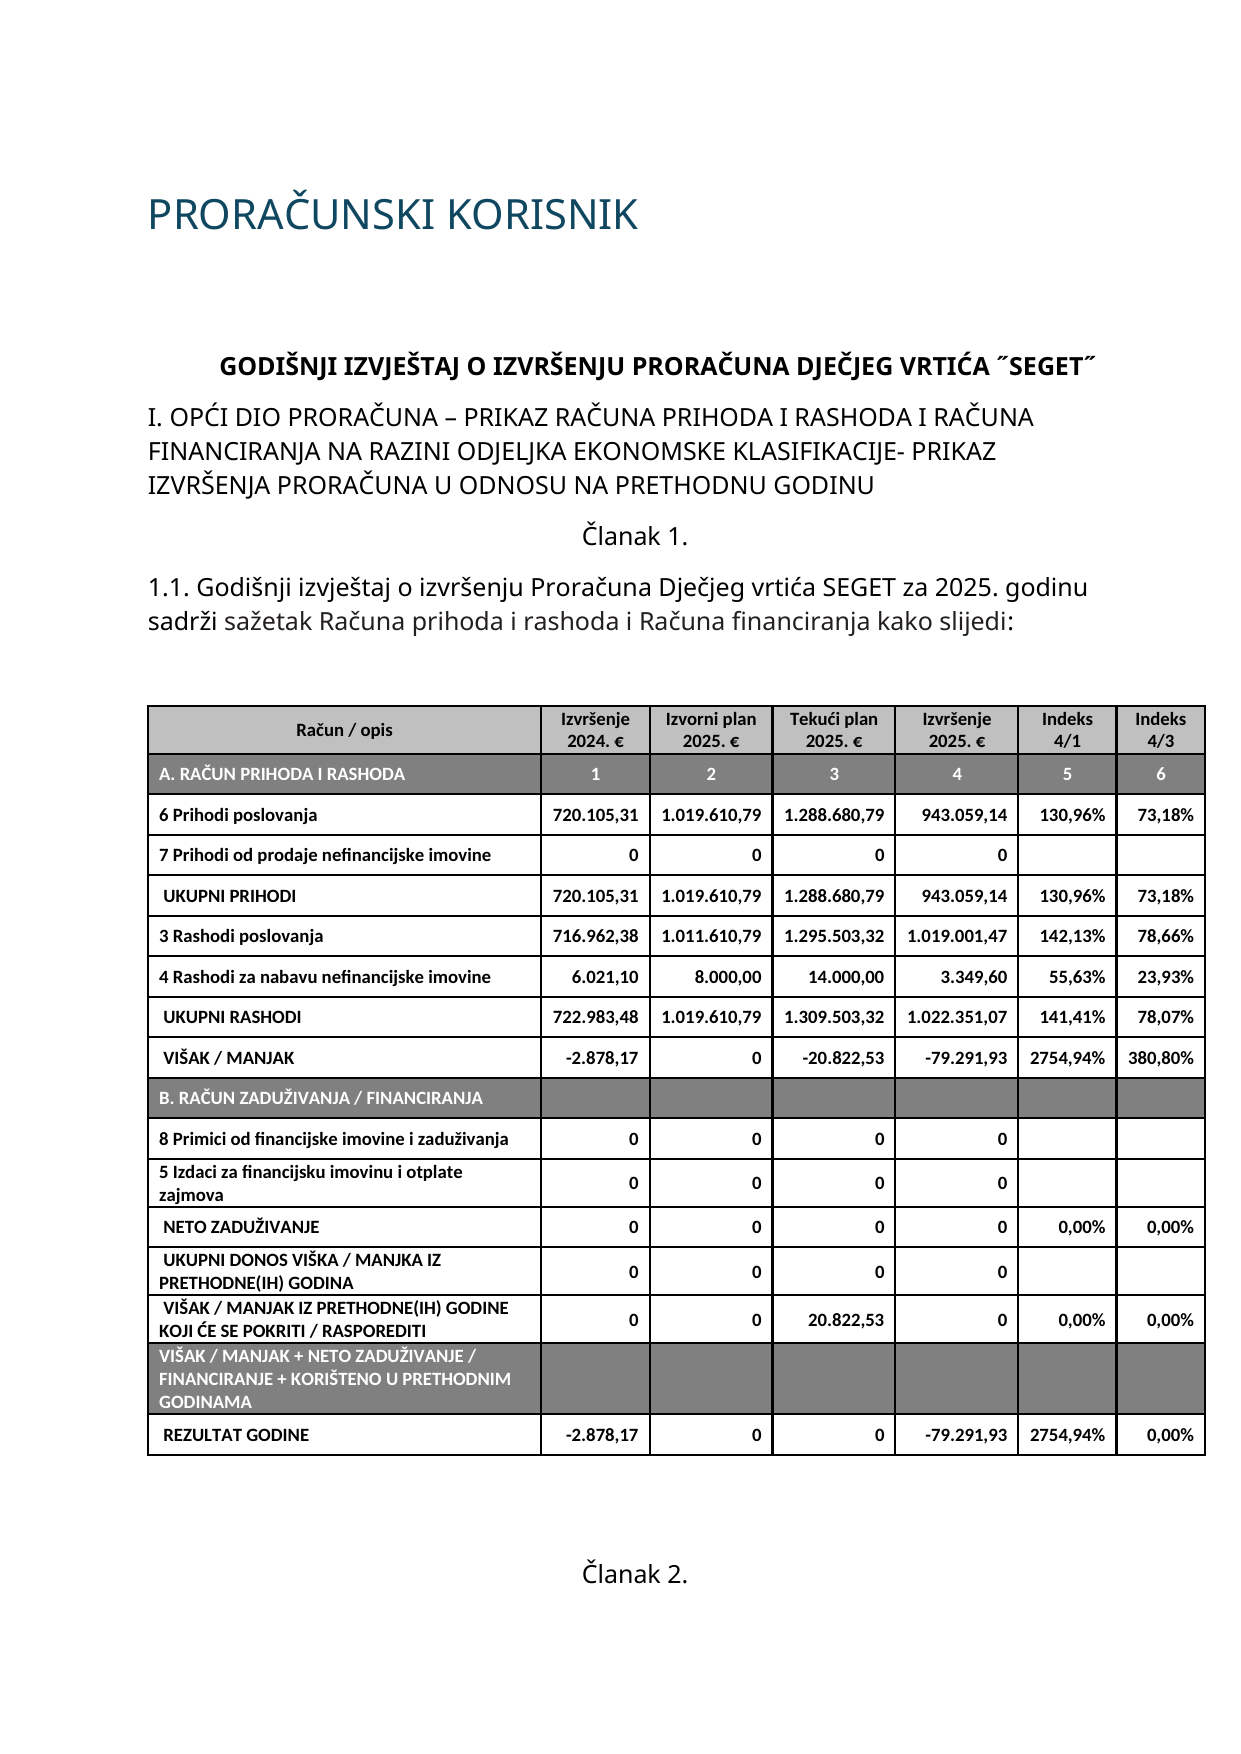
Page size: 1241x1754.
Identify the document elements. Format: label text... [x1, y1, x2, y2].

table_cell 0,00% [1118, 1415, 1204, 1453]
table_cell VIŠAK / MANJAK + NETO ZADUŽIVANJE / FINANCIRANJE + KORIŠTENO U PRETHODNIM GODINAMA [149, 1344, 540, 1413]
text I. OPĆI DIO PRORAČUNA – PRIKAZ RAČUNA PRIHODA I RASHODA I RAČUNA FINANCIRANJA NA RAZINI ODJELJKA EKONOMSKE KLASIFIKACIJE- PRIKAZ IZVRŠENJA PRORAČUNA U ODNOSU NA PRETHODNU GODINU [148, 399, 1122, 502]
table_cell 0 [896, 836, 1017, 874]
table_header Tekući plan 2025. € [774, 707, 894, 753]
table_cell 0 [651, 1296, 771, 1342]
table_cell 7 Prihodi od prodaje nefinancijske imovine [149, 836, 540, 874]
table_cell 1.288.680,79 [774, 876, 894, 915]
table_cell [651, 1079, 771, 1117]
table_cell 0 [542, 1119, 649, 1158]
table_cell [896, 1344, 1017, 1413]
table_cell 6 [1118, 755, 1204, 793]
table_cell [1118, 1079, 1204, 1117]
table_cell UKUPNI DONOS VIŠKA / MANJKA IZ PRETHODNE(IH) GODINA [149, 1248, 540, 1294]
table_cell 720.105,31 [542, 876, 649, 915]
table_cell 0 [542, 1248, 649, 1294]
table_cell 4 Rashodi za nabavu nefinancijske imovine [149, 957, 540, 996]
table_cell 0 [774, 1208, 894, 1246]
table_cell 0,00% [1019, 1208, 1115, 1246]
table_cell [1118, 1248, 1204, 1294]
table_cell 716.962,38 [542, 917, 649, 955]
table_cell 943.059,14 [896, 876, 1017, 915]
table_cell 1.019.610,79 [651, 795, 771, 834]
table_cell 78,07% [1118, 998, 1204, 1036]
table_cell 0 [651, 836, 771, 874]
table_cell 141,41% [1019, 998, 1115, 1036]
table_cell 130,96% [1019, 795, 1115, 834]
table_header Izvršenje 2025. € [896, 707, 1017, 753]
table_cell 20.822,53 [774, 1296, 894, 1342]
table_cell 0 [896, 1160, 1017, 1206]
table_cell A. RAČUN PRIHODA I RASHODA [149, 755, 540, 793]
table_cell 0 [542, 1296, 649, 1342]
table_cell -2.878,17 [542, 1415, 649, 1453]
table_cell 55,63% [1019, 957, 1115, 996]
table_cell 722.983,48 [542, 998, 649, 1036]
table_cell [1019, 1248, 1115, 1294]
table_cell 14.000,00 [774, 957, 894, 996]
table_cell B. RAČUN ZADUŽIVANJA / FINANCIRANJA [149, 1079, 540, 1117]
table_cell [774, 1344, 894, 1413]
subtitle PRORAČUNSKI KORISNIK [148, 185, 1107, 242]
table_cell [1118, 1119, 1204, 1158]
text GODIŠNJI IZVJEŠTAJ O IZVRŠENJU PRORAČUNA DJEČJEG VRTIĆA ˝SEGET˝ [148, 349, 1122, 383]
table_cell 1 [542, 755, 649, 793]
table_cell 0 [896, 1248, 1017, 1294]
table_cell 0,00% [1118, 1296, 1204, 1342]
table_cell 0,00% [1118, 1208, 1204, 1246]
table_cell [1019, 836, 1115, 874]
table_cell 0 [774, 1415, 894, 1453]
table_cell VIŠAK / MANJAK IZ PRETHODNE(IH) GODINE KOJI ĆE SE POKRITI / RASPOREDITI [149, 1296, 540, 1342]
table_cell 0 [774, 1160, 894, 1206]
table_cell 0 [651, 1208, 771, 1246]
table_header Izvorni plan 2025. € [651, 707, 771, 753]
table_header Indeks 4/1 [1019, 707, 1115, 753]
table_cell 0 [651, 1160, 771, 1206]
table_header Izvršenje 2024. € [542, 707, 649, 753]
table_cell 78,66% [1118, 917, 1204, 955]
table_cell 0 [774, 836, 894, 874]
table_cell -79.291,93 [896, 1415, 1017, 1453]
table_cell 8.000,00 [651, 957, 771, 996]
table_cell 3.349,60 [896, 957, 1017, 996]
text 1.1. Godišnji izvještaj o izvršenju Proračuna Dječjeg vrtića SEGET za 2025. godinu sadrži sažetak Računa prihoda i rashoda i Računa financiranja kako slijedi: [148, 569, 1122, 637]
table_cell 0 [774, 1248, 894, 1294]
text Članak 1. [148, 518, 1122, 552]
table_cell [774, 1079, 894, 1117]
table_cell -79.291,93 [896, 1038, 1017, 1077]
table_cell 0 [542, 1160, 649, 1206]
table_cell 0 [542, 836, 649, 874]
table_cell 73,18% [1118, 876, 1204, 915]
table_header Indeks 4/3 [1118, 707, 1204, 753]
table_cell 8 Primici od financijske imovine i zaduživanja [149, 1119, 540, 1158]
table_cell 720.105,31 [542, 795, 649, 834]
table_cell 0 [774, 1119, 894, 1158]
table_cell 1.288.680,79 [774, 795, 894, 834]
table_cell -2.878,17 [542, 1038, 649, 1077]
table_cell [1118, 1160, 1204, 1206]
table_cell 2754,94% [1019, 1415, 1115, 1453]
table_cell 0 [542, 1208, 649, 1246]
table_cell [542, 1344, 649, 1413]
table_cell NETO ZADUŽIVANJE [149, 1208, 540, 1246]
table_cell [1019, 1344, 1115, 1413]
table_cell 0 [651, 1038, 771, 1077]
table_cell 130,96% [1019, 876, 1115, 915]
table_cell 0 [896, 1296, 1017, 1342]
table_cell 380,80% [1118, 1038, 1204, 1077]
table_cell [1019, 1160, 1115, 1206]
table_cell 4 [896, 755, 1017, 793]
table_cell 6.021,10 [542, 957, 649, 996]
table_cell 2754,94% [1019, 1038, 1115, 1077]
table_cell 1.295.503,32 [774, 917, 894, 955]
table_cell 1.011.610,79 [651, 917, 771, 955]
table_cell REZULTAT GODINE [149, 1415, 540, 1453]
table_cell 73,18% [1118, 795, 1204, 834]
text Članak 2. [148, 1557, 1122, 1591]
table_cell 0 [896, 1119, 1017, 1158]
table_cell 5 Izdaci za financijsku imovinu i otplate zajmova [149, 1160, 540, 1206]
table_cell 3 Rashodi poslovanja [149, 917, 540, 955]
table_cell UKUPNI PRIHODI [149, 876, 540, 915]
table_cell 1.309.503,32 [774, 998, 894, 1036]
table_cell 23,93% [1118, 957, 1204, 996]
table_cell UKUPNI RASHODI [149, 998, 540, 1036]
table_cell VIŠAK / MANJAK [149, 1038, 540, 1077]
table_cell [1019, 1079, 1115, 1117]
table_cell [1118, 836, 1204, 874]
table_cell 1.019.001,47 [896, 917, 1017, 955]
table_cell [651, 1344, 771, 1413]
table_cell [1118, 1344, 1204, 1413]
table_cell 2 [651, 755, 771, 793]
table_cell 0 [896, 1208, 1017, 1246]
table_cell 1.019.610,79 [651, 998, 771, 1036]
table_cell 6 Prihodi poslovanja [149, 795, 540, 834]
table_cell 0 [651, 1415, 771, 1453]
table_cell 0,00% [1019, 1296, 1115, 1342]
table_cell 1.019.610,79 [651, 876, 771, 915]
table_cell 0 [651, 1119, 771, 1158]
table_header Račun / opis [149, 707, 540, 753]
table_cell 1.022.351,07 [896, 998, 1017, 1036]
table_cell 3 [774, 755, 894, 793]
table_cell [542, 1079, 649, 1117]
table_cell 943.059,14 [896, 795, 1017, 834]
table_cell [1019, 1119, 1115, 1158]
table_cell 0 [651, 1248, 771, 1294]
table_cell [896, 1079, 1017, 1117]
table_cell 5 [1019, 755, 1115, 793]
table_cell 142,13% [1019, 917, 1115, 955]
table_cell -20.822,53 [774, 1038, 894, 1077]
